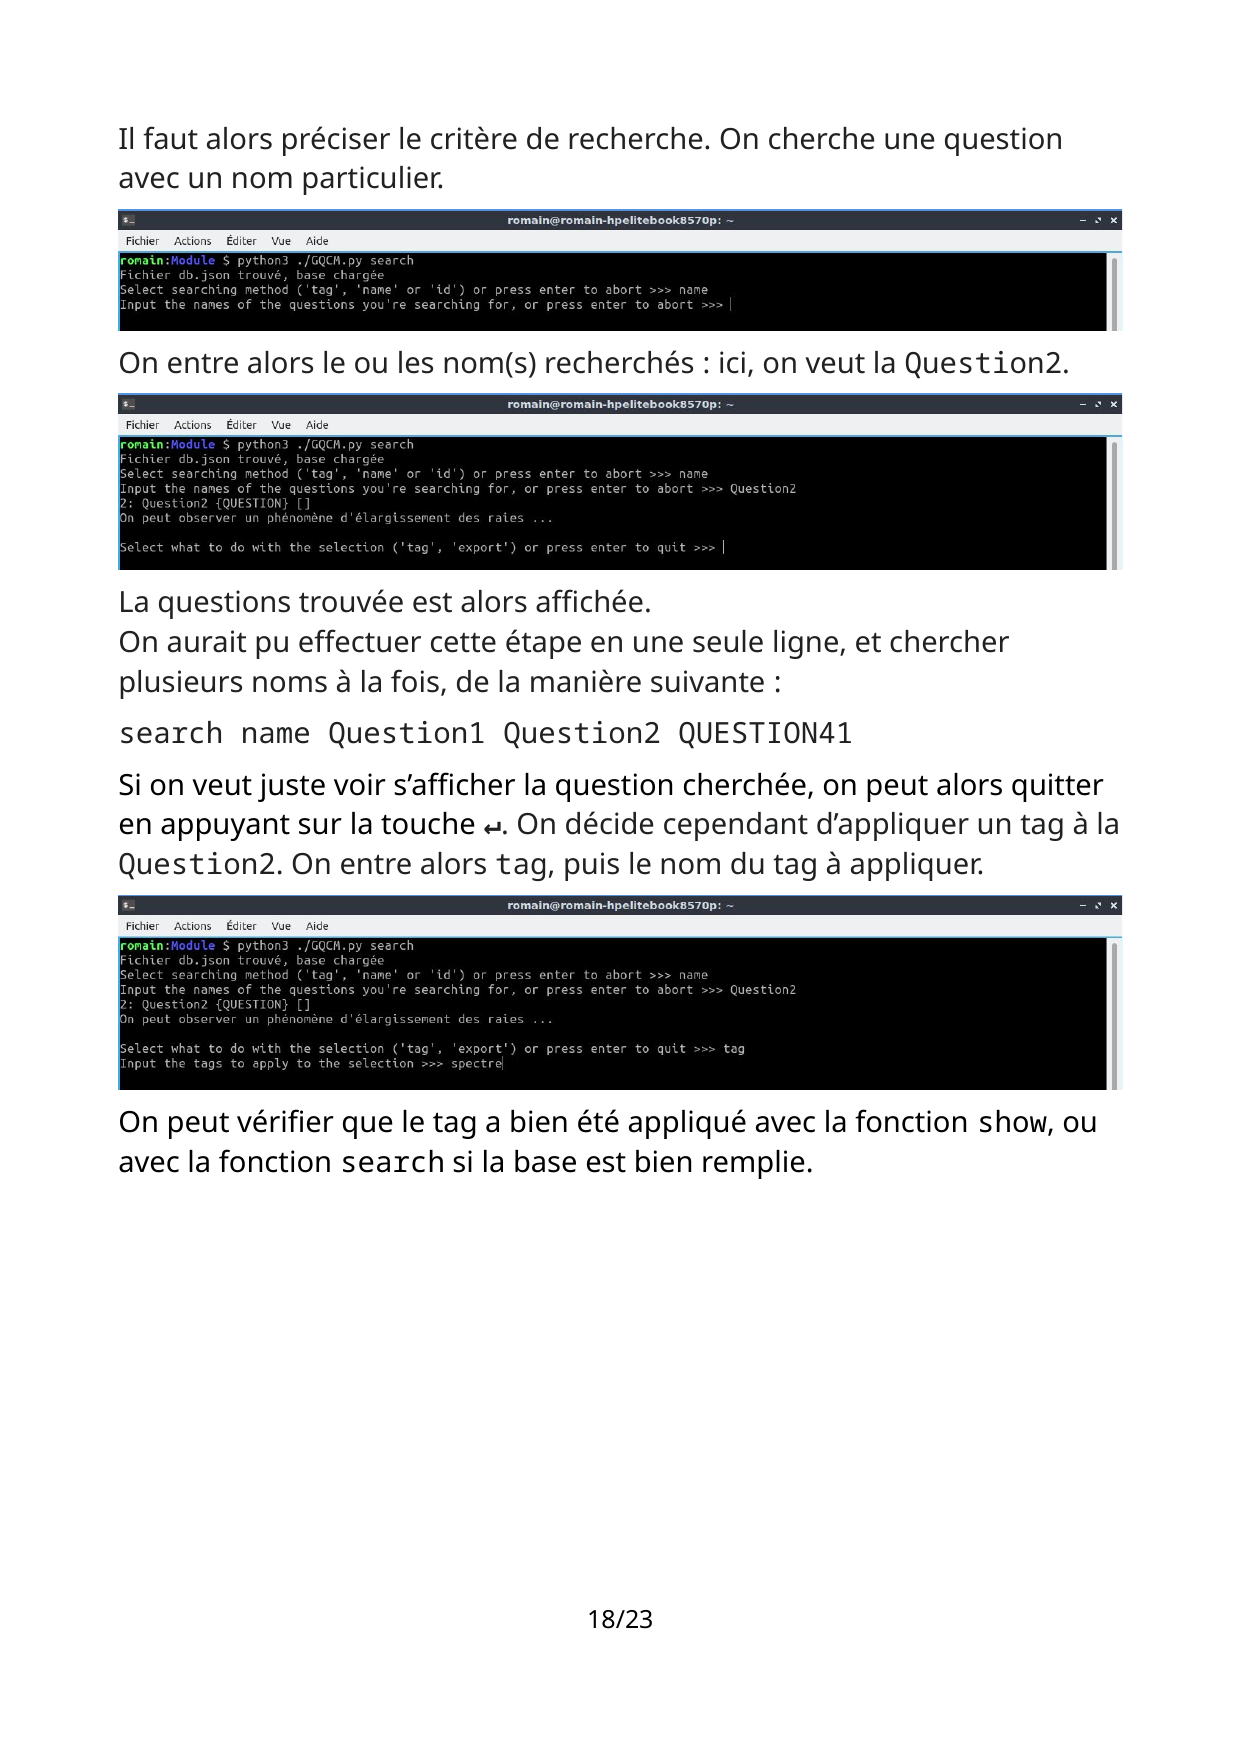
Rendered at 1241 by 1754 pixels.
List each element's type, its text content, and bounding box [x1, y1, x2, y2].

text La questions trouvée est alors affichée. On aurait pu effectuer cette étape en une seule ligne, et chercher plusieurs noms à la fois, de la manière suivante : [118, 581, 1122, 701]
text Il faut alors préciser le critère de recherche. On cherche une question avec un nom particulier. [118, 118, 1122, 197]
text On entre alors le ou les nom(s) recherchés : ici, on veut la Question2. [118, 342, 1122, 382]
picture [118, 895, 1123, 1090]
text On peut vérifier que le tag a bien été appliqué avec la fonction show, ou avec la fonction search si la base est bien remplie. [118, 1102, 1122, 1181]
text search name Question1 Question2 QUESTION41 [118, 712, 1122, 752]
text Si on veut juste voir s’afficher la question cherchée, on peut alors quitter en appuyant sur la touche ↵. On décide cependant d’appliquer un tag à la Question2. On entre alors tag, puis le nom du tag à appliquer. [118, 764, 1122, 883]
